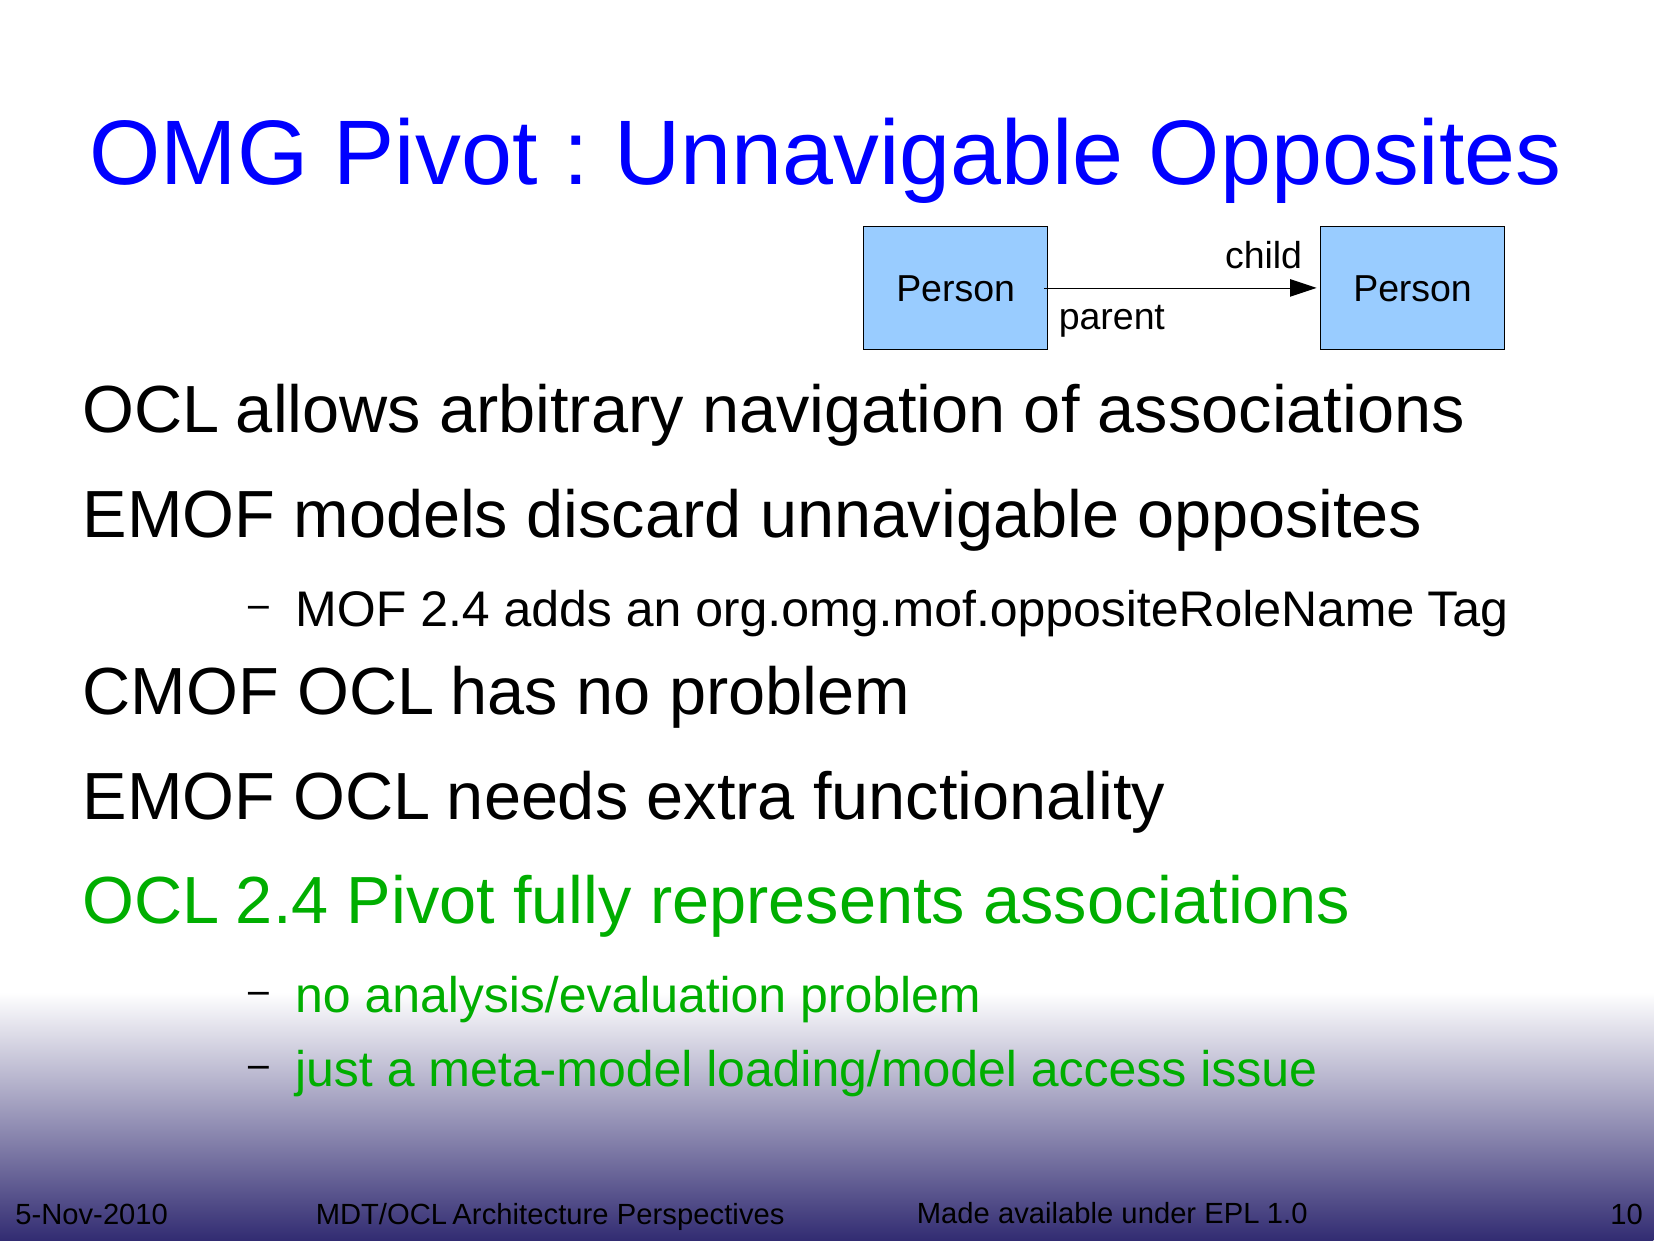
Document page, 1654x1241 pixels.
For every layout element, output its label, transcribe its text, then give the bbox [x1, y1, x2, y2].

title OMG Pivot : Unnavigable Opposites [82, 49, 1571, 257]
text_box Person [1320, 226, 1505, 350]
text_box child [1097, 227, 1317, 285]
text_box Person [863, 226, 1048, 350]
list OCL allows arbitrary navigation of associations EMOF models discard unnavigable opposites MOF 2.4 adds an org.omg.mof.oppositeRoleName Tag CMOF OCL has no problem EMOF OCL needs extra functionality OCL 2.4 Pivot fully represents associations no analysis/evaluation problem just a meta-model loading/model access issue [82, 372, 1571, 1109]
text_box parent [1044, 287, 1263, 345]
